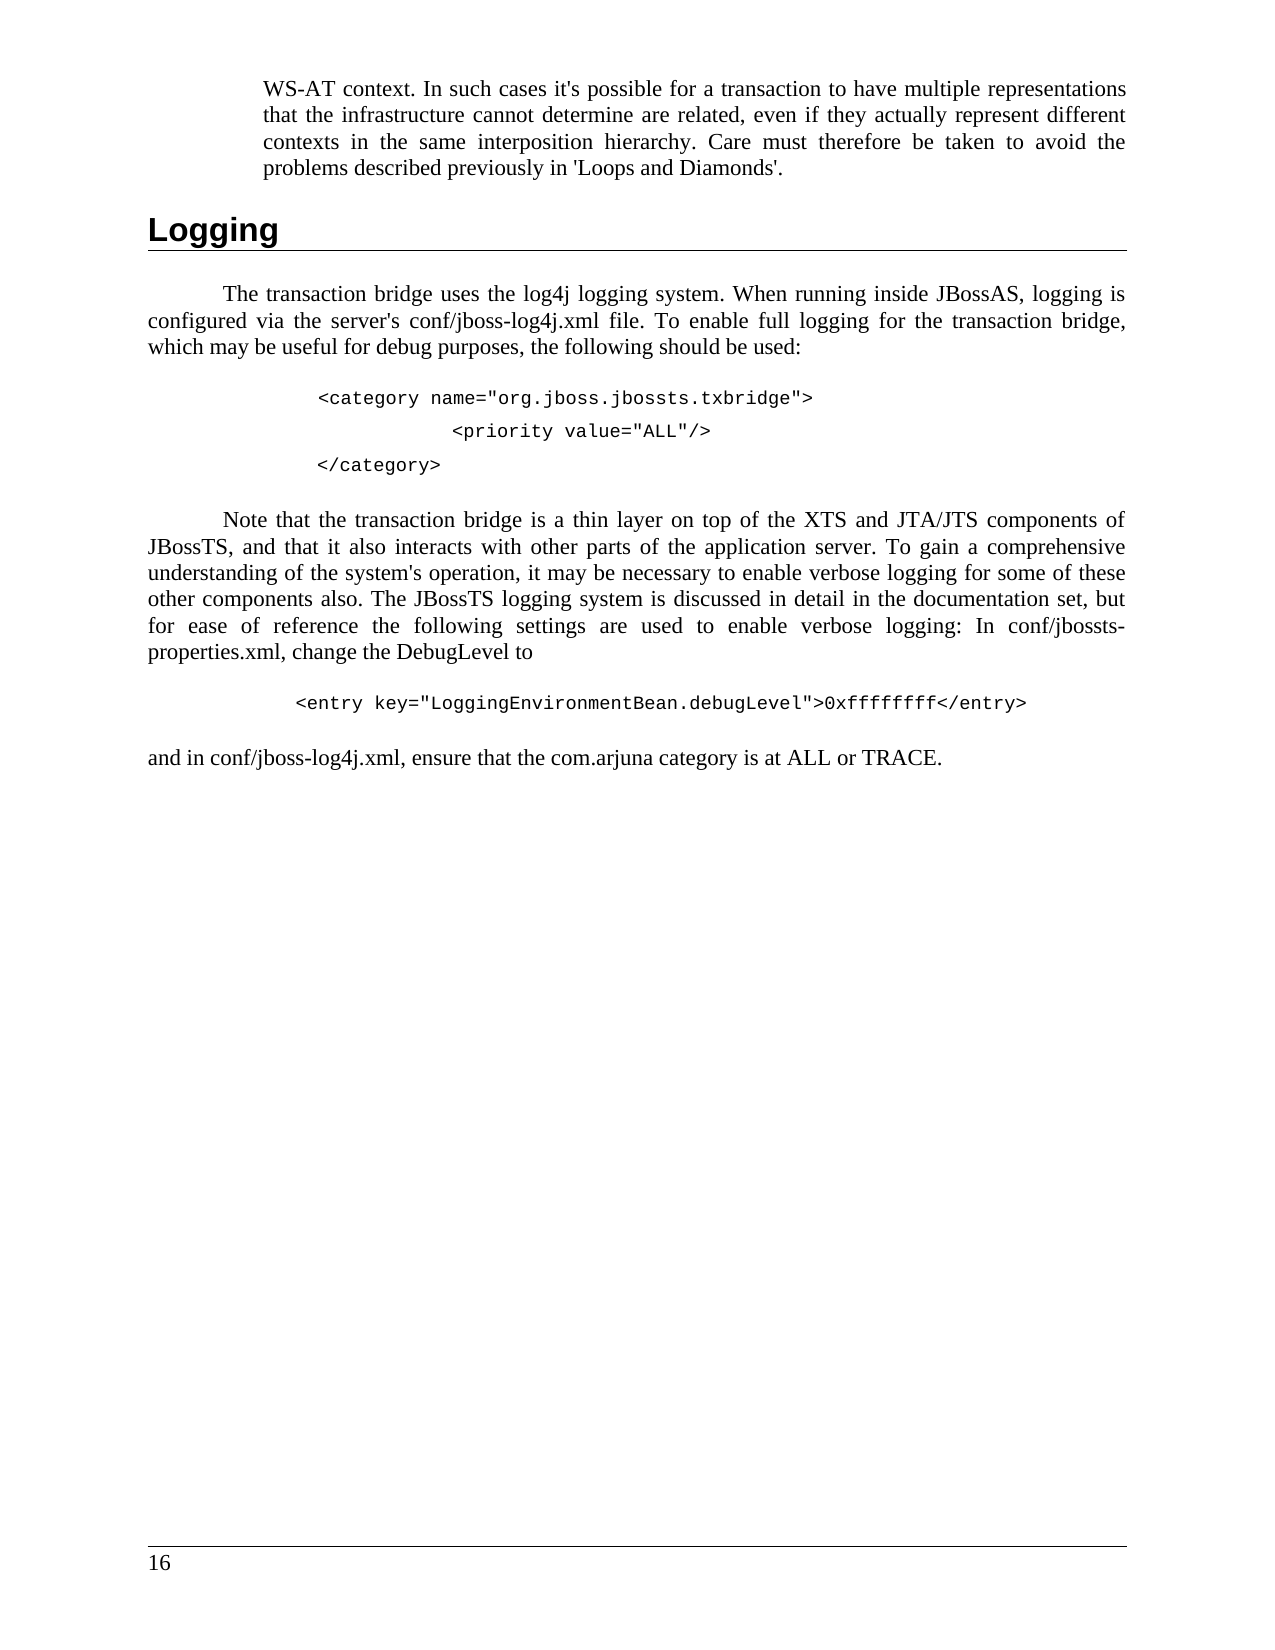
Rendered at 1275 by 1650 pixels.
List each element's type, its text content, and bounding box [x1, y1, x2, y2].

text and in conf/jboss-log4j.xml, ensure that the com.arjuna category is at ALL or TRACE. [148, 744, 1127, 771]
text <category name="org.jboss.jbossts.txbridge"> [272, 388, 1127, 410]
text <entry key="LoggingEnvironmentBean.debugLevel">0xffffffff</entry> [272, 694, 1127, 715]
text The transaction bridge uses the log4j logging system. When running inside JBossAS, logging is configured via the server's conf/jboss-log4j.xml file. To enable full logging for the transaction bridge, which may be useful for debug purposes, the following should be used: [148, 280, 1127, 359]
subtitle Logging [148, 209, 1127, 250]
text </category> [272, 456, 1127, 477]
text WS-AT context. In such cases it's possible for a transaction to have multiple representations that the infrastructure cannot determine are related, even if they actually represent different contexts in the same interposition hierarchy. Care must therefore be taken to avoid the problems described previously in 'Loops and Diamonds'. [263, 75, 1127, 180]
text Note that the transaction bridge is a thin layer on top of the XTS and JTA/JTS components of JBossTS, and that it also interacts with other parts of the application server. To gain a comprehensive understanding of the system's operation, it may be necessary to enable verbose logging for some of these other components also. The JBossTS logging system is discussed in detail in the documentation set, but for ease of reference the following settings are used to enable verbose logging: In conf/jbossts-properties.xml, change the DebugLevel to [148, 506, 1127, 664]
text <priority value="ALL"/> [272, 422, 1127, 443]
